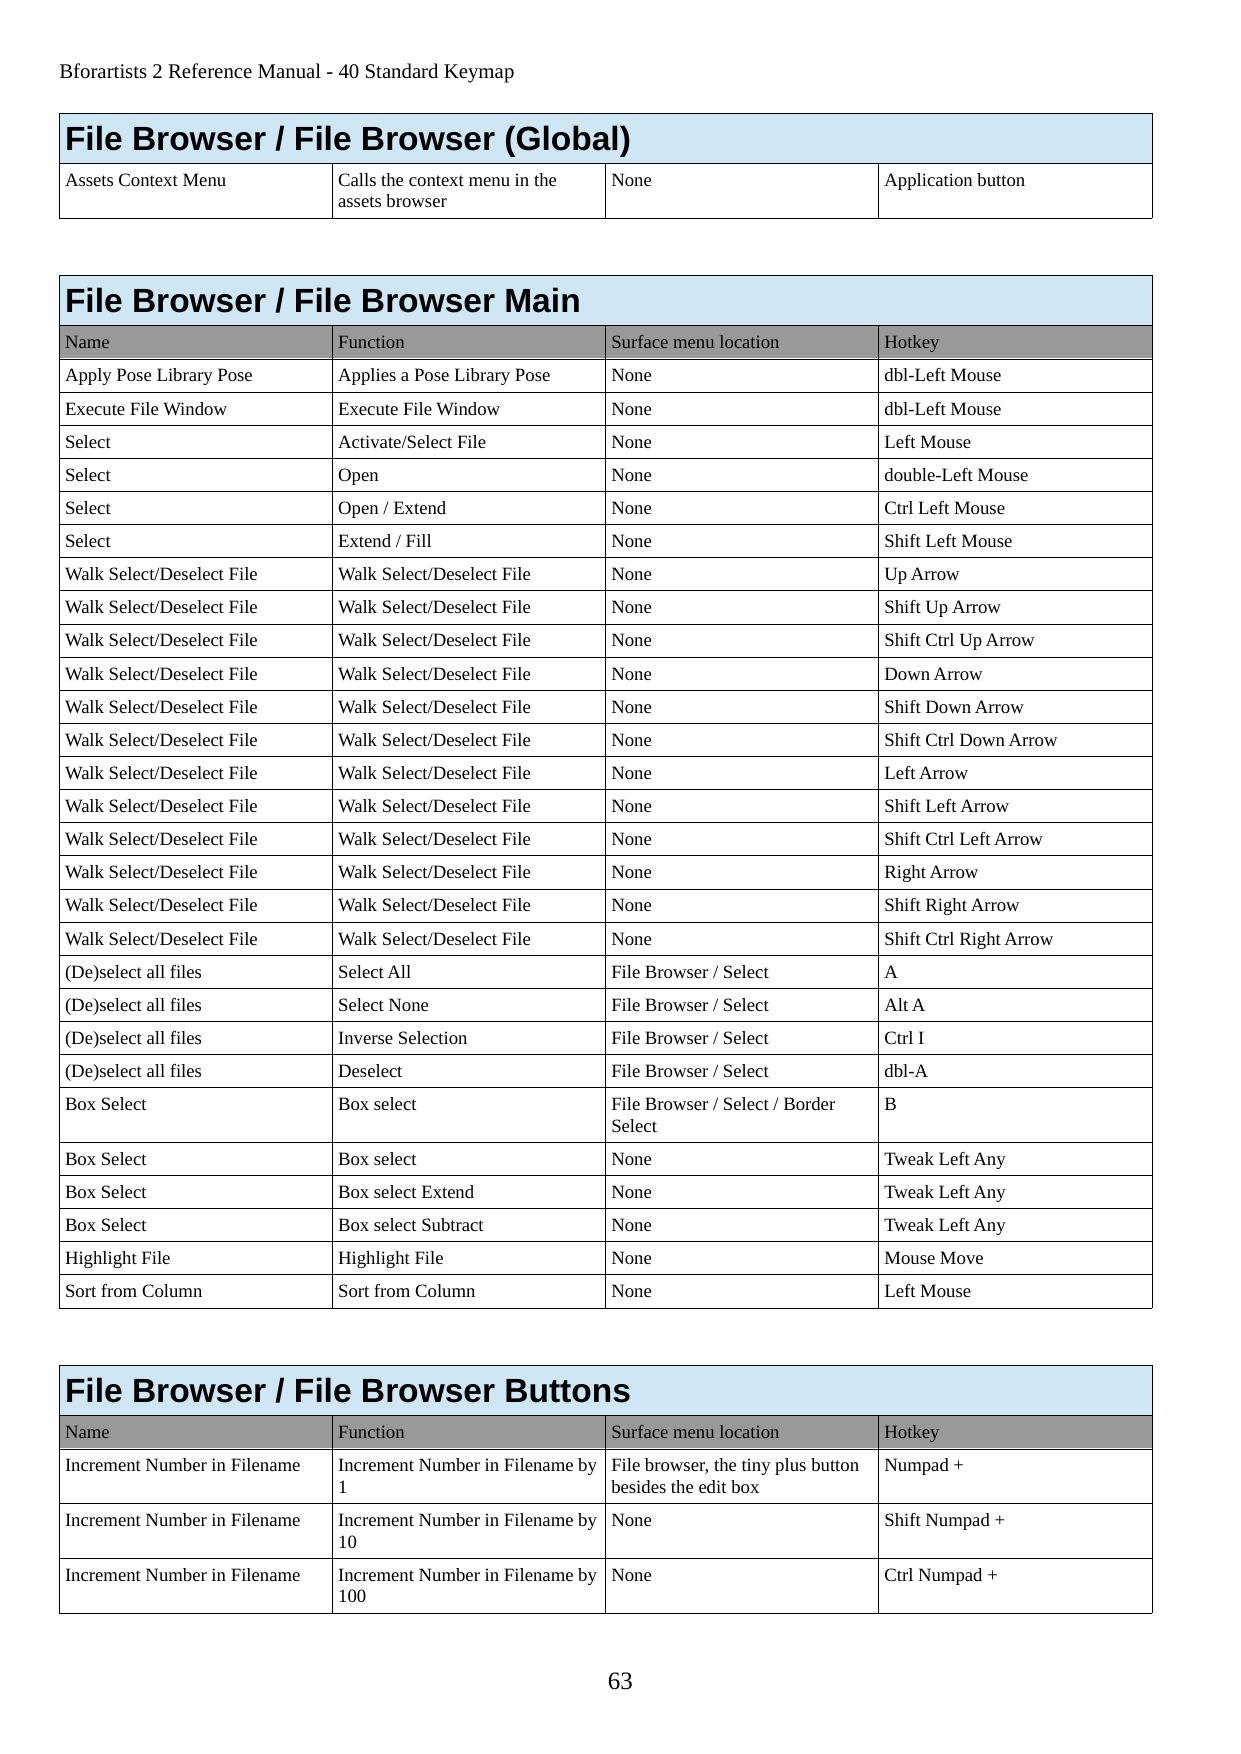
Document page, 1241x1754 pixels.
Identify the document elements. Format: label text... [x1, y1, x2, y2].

table_cell Right Arrow [879, 856, 1152, 888]
table_cell None [606, 459, 878, 491]
table_cell Shift Right Arrow [879, 890, 1152, 922]
table_cell Shift Ctrl Down Arrow [879, 724, 1152, 756]
table_cell Increment Number in Filename [60, 1504, 332, 1558]
table_cell Walk Select/Deselect File [60, 625, 332, 657]
table_cell Walk Select/Deselect File [60, 790, 332, 822]
table_cell Shift Left Arrow [879, 790, 1152, 822]
table_cell None [606, 558, 878, 590]
table_cell Hotkey [879, 326, 1152, 358]
table_cell Box select [333, 1143, 605, 1175]
table_cell None [606, 1242, 878, 1274]
table_cell Walk Select/Deselect File [333, 923, 605, 955]
table_cell Numpad + [879, 1450, 1152, 1503]
table_cell Walk Select/Deselect File [333, 658, 605, 690]
table_cell Select [60, 492, 332, 524]
table_cell Activate/Select File [333, 426, 605, 458]
table_cell Name [60, 1416, 332, 1448]
table_cell Shift Numpad + [879, 1504, 1152, 1558]
table_cell None [606, 890, 878, 922]
table_cell Shift Ctrl Right Arrow [879, 923, 1152, 955]
table_cell Walk Select/Deselect File [333, 558, 605, 590]
table_cell Down Arrow [879, 658, 1152, 690]
table_cell A [879, 956, 1152, 988]
table_cell Increment Number in Filename by 100 [333, 1559, 605, 1612]
table_cell dbl-Left Mouse [879, 393, 1152, 425]
table_cell None [606, 525, 878, 557]
table_cell File Browser / Select [606, 1022, 878, 1054]
table_cell Inverse Selection [333, 1022, 605, 1054]
table_cell Alt A [879, 989, 1152, 1021]
table_cell Walk Select/Deselect File [333, 757, 605, 789]
table_cell Mouse Move [879, 1242, 1152, 1274]
table_cell None [606, 658, 878, 690]
table_cell Left Mouse [879, 1275, 1152, 1307]
table_cell Surface menu location [606, 1416, 878, 1448]
table_cell Shift Down Arrow [879, 691, 1152, 723]
table_cell Increment Number in Filename [60, 1450, 332, 1503]
table_cell None [606, 724, 878, 756]
table_cell Increment Number in Filename by 1 [333, 1450, 605, 1503]
table_cell Box select [333, 1088, 605, 1142]
table_cell Surface menu location [606, 326, 878, 358]
table_cell None [606, 1209, 878, 1241]
table_cell None [606, 426, 878, 458]
table_cell Box Select [60, 1176, 332, 1208]
table_cell None [606, 625, 878, 657]
table_cell Box Select [60, 1088, 332, 1142]
table_cell Highlight File [60, 1242, 332, 1274]
table_cell B [879, 1088, 1152, 1142]
table_cell Walk Select/Deselect File [333, 691, 605, 723]
table_cell Up Arrow [879, 558, 1152, 590]
table_cell Walk Select/Deselect File [333, 823, 605, 855]
table_cell Assets Context Menu [60, 164, 332, 217]
table_cell None [606, 823, 878, 855]
table_cell File Browser / Select / Border Select [606, 1088, 878, 1142]
table_cell Execute File Window [333, 393, 605, 425]
table_cell Sort from Column [60, 1275, 332, 1307]
table_cell Box Select [60, 1209, 332, 1241]
table_cell None [606, 757, 878, 789]
table_cell Hotkey [879, 1416, 1152, 1448]
table_cell Ctrl I [879, 1022, 1152, 1054]
table_cell Sort from Column [333, 1275, 605, 1307]
table_cell None [606, 1559, 878, 1612]
table_cell None [606, 492, 878, 524]
table_cell Walk Select/Deselect File [333, 724, 605, 756]
table_cell Increment Number in Filename by 10 [333, 1504, 605, 1558]
table_cell Select [60, 459, 332, 491]
table_cell File Browser / Select [606, 956, 878, 988]
table_cell Walk Select/Deselect File [60, 823, 332, 855]
table_cell Walk Select/Deselect File [60, 757, 332, 789]
table_cell None [606, 164, 878, 217]
table_cell (De)select all files [60, 1022, 332, 1054]
table_cell Highlight File [333, 1242, 605, 1274]
table_cell Shift Ctrl Left Arrow [879, 823, 1152, 855]
table_cell dbl-A [879, 1055, 1152, 1087]
table_cell Select All [333, 956, 605, 988]
table_cell None [606, 393, 878, 425]
table_cell Tweak Left Any [879, 1209, 1152, 1241]
table_cell File Browser / Select [606, 1055, 878, 1087]
table_cell Increment Number in Filename [60, 1559, 332, 1612]
table_cell Calls the context menu in the assets browser [333, 164, 605, 217]
table_header File Browser / File Browser Main [60, 276, 1152, 325]
table_cell Shift Left Mouse [879, 525, 1152, 557]
table_cell None [606, 1176, 878, 1208]
table_cell Select [60, 426, 332, 458]
table_cell Walk Select/Deselect File [60, 691, 332, 723]
table_cell Walk Select/Deselect File [333, 625, 605, 657]
table_cell None [606, 1275, 878, 1307]
table_cell None [606, 1504, 878, 1558]
table_cell Applies a Pose Library Pose [333, 360, 605, 392]
table_cell Function [333, 326, 605, 358]
table_header File Browser / File Browser (Global) [60, 114, 1152, 163]
table_cell Walk Select/Deselect File [60, 724, 332, 756]
table_cell Execute File Window [60, 393, 332, 425]
table_cell None [606, 923, 878, 955]
table_cell None [606, 856, 878, 888]
table_cell Walk Select/Deselect File [60, 856, 332, 888]
table_cell Walk Select/Deselect File [60, 658, 332, 690]
table_cell Shift Up Arrow [879, 591, 1152, 623]
table_cell double-Left Mouse [879, 459, 1152, 491]
table_cell Walk Select/Deselect File [60, 558, 332, 590]
table_cell None [606, 360, 878, 392]
table_cell Walk Select/Deselect File [333, 790, 605, 822]
table_cell Extend / Fill [333, 525, 605, 557]
table_cell Select None [333, 989, 605, 1021]
table_cell Walk Select/Deselect File [333, 890, 605, 922]
table_cell Tweak Left Any [879, 1176, 1152, 1208]
table_cell None [606, 790, 878, 822]
table_cell (De)select all files [60, 956, 332, 988]
table_cell Application button [879, 164, 1152, 217]
table_cell Open / Extend [333, 492, 605, 524]
table_cell Tweak Left Any [879, 1143, 1152, 1175]
table_cell Apply Pose Library Pose [60, 360, 332, 392]
table_cell Walk Select/Deselect File [333, 591, 605, 623]
table_cell (De)select all files [60, 1055, 332, 1087]
table_cell Select [60, 525, 332, 557]
table_cell Left Arrow [879, 757, 1152, 789]
table_cell Box select Subtract [333, 1209, 605, 1241]
table_cell (De)select all files [60, 989, 332, 1021]
table_cell Walk Select/Deselect File [333, 856, 605, 888]
table_cell Deselect [333, 1055, 605, 1087]
table_header File Browser / File Browser Buttons [60, 1366, 1152, 1415]
table_cell Ctrl Numpad + [879, 1559, 1152, 1612]
table_cell None [606, 691, 878, 723]
table_cell Walk Select/Deselect File [60, 890, 332, 922]
table_cell Open [333, 459, 605, 491]
table_cell Ctrl Left Mouse [879, 492, 1152, 524]
table_cell Box Select [60, 1143, 332, 1175]
table_cell Function [333, 1416, 605, 1448]
table_cell Left Mouse [879, 426, 1152, 458]
table_cell Shift Ctrl Up Arrow [879, 625, 1152, 657]
table_cell File browser, the tiny plus button besides the edit box [606, 1450, 878, 1503]
table_cell Walk Select/Deselect File [60, 591, 332, 623]
table_cell dbl-Left Mouse [879, 360, 1152, 392]
table_cell Walk Select/Deselect File [60, 923, 332, 955]
table_cell File Browser / Select [606, 989, 878, 1021]
table_cell Box select Extend [333, 1176, 605, 1208]
table_cell None [606, 591, 878, 623]
table_cell None [606, 1143, 878, 1175]
table_cell Name [60, 326, 332, 358]
